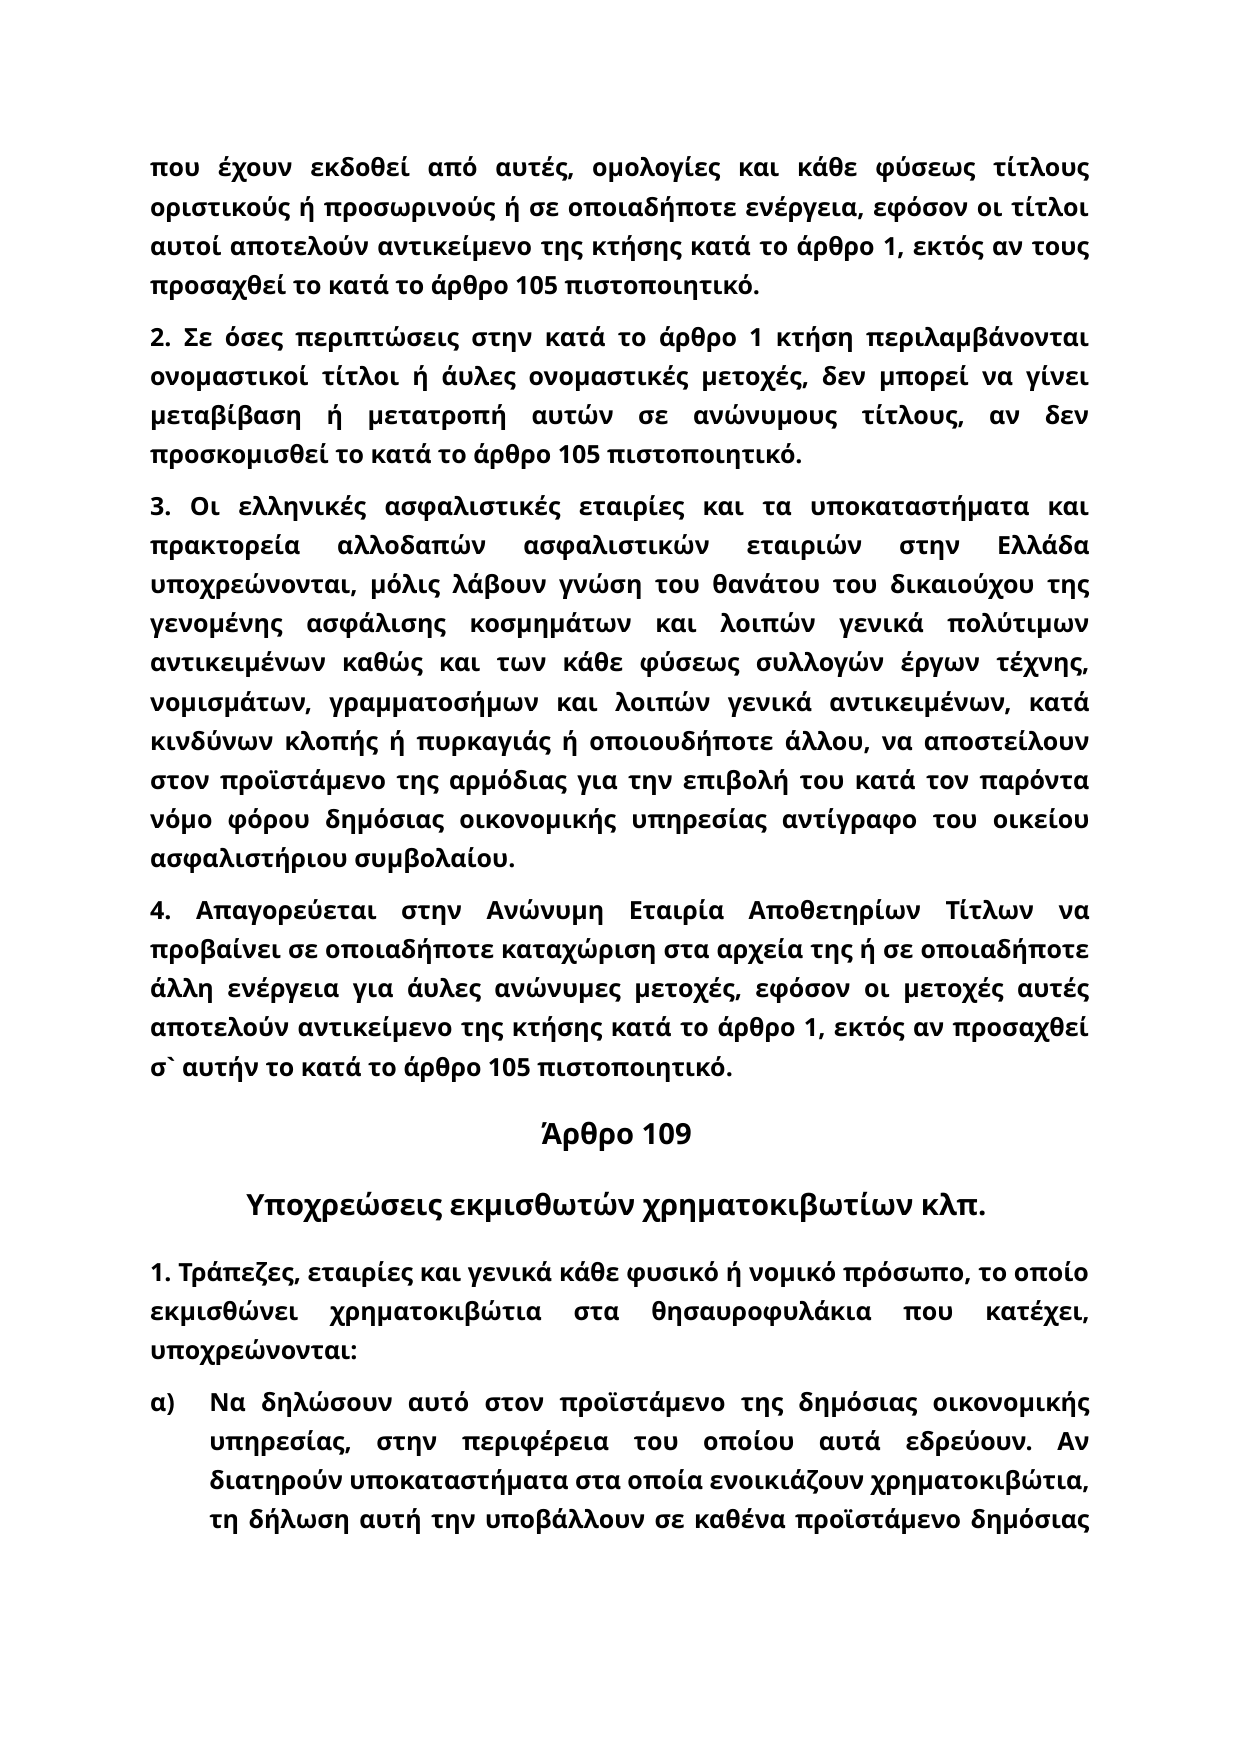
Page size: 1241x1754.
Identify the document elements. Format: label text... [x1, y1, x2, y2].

subtitle Υποχρεώσεις εκμισθωτών χρηματοκιβωτίων κλπ. [150, 1184, 1090, 1224]
text 3. Οι ελληνικές ασφαλιστικές εταιρίες και τα υποκαταστήματα και πρακτορεία αλλοδαπών ασφαλιστικών εταιριών στην Ελλάδα υποχρεώνονται, μόλις λάβουν γνώση του θανάτου του δικαιούχου της γενομένης ασφάλισης κοσμημάτων και λοιπών γενικά πολύτιμων αντικειμένων καθώς και των κάθε φύσεως συλλογών έργων τέχνης, νομισμάτων, γραμματοσήμων και λοιπών γενικά αντικειμένων, κατά κινδύνων κλοπής ή πυρκαγιάς ή οποιουδήποτε άλλου, να αποστείλουν στον προϊστάμενο της αρμόδιας για την επιβολή του κατά τον παρόντα νόμο φόρου δημόσιας οικονομικής υπηρεσίας αντίγραφο του οικείου ασφαλιστήριου συμβολαίου. [150, 488, 1090, 875]
list α) Να δηλώσουν αυτό στον προϊστάμενο της δημόσιας οικονομικής υπηρεσίας, στην περιφέρεια του οποίου αυτά εδρεύουν. Αν διατηρούν υποκαταστήματα στα οποία ενοικιάζουν χρηματοκιβώτια, τη δήλωση αυτή την υποβάλλουν σε καθένα προϊστάμενο δημόσιας [150, 1384, 1090, 1536]
text που έχουν εκδοθεί από αυτές, ομολογίες και κάθε φύσεως τίτλους οριστικούς ή προσωρινούς ή σε οποιαδήποτε ενέργεια, εφόσον οι τίτλοι αυτοί αποτελούν αντικείμενο της κτήσης κατά το άρθρο 1, εκτός αν τους προσαχθεί το κατά το άρθρο 105 πιστοποιητικό. [150, 150, 1090, 302]
text 2. Σε όσες περιπτώσεις στην κατά το άρθρο 1 κτήση περιλαμβάνονται ονομαστικοί τίτλοι ή άυλες ονομαστικές μετοχές, δεν μπορεί να γίνει μεταβίβαση ή μετατροπή αυτών σε ανώνυμους τίτλους, αν δεν προσκομισθεί το κατά το άρθρο 105 πιστοποιητικό. [150, 319, 1090, 471]
text 1. Τράπεζες, εταιρίες και γενικά κάθε φυσικό ή νομικό πρόσωπο, το οποίο εκμισθώνει χρηματοκιβώτια στα θησαυροφυλάκια που κατέχει, υποχρεώνονται: [150, 1254, 1090, 1367]
subtitle Άρθρο 109 [150, 1113, 1090, 1153]
text 4. Απαγορεύεται στην Ανώνυμη Εταιρία Αποθετηρίων Τίτλων να προβαίνει σε οποιαδήποτε καταχώριση στα αρχεία της ή σε οποιαδήποτε άλλη ενέργεια για άυλες ανώνυμες μετοχές, εφόσον οι μετοχές αυτές αποτελούν αντικείμενο της κτήσης κατά το άρθρο 1, εκτός αν προσαχθεί σ` αυτήν το κατά το άρθρο 105 πιστοποιητικό. [150, 892, 1090, 1083]
